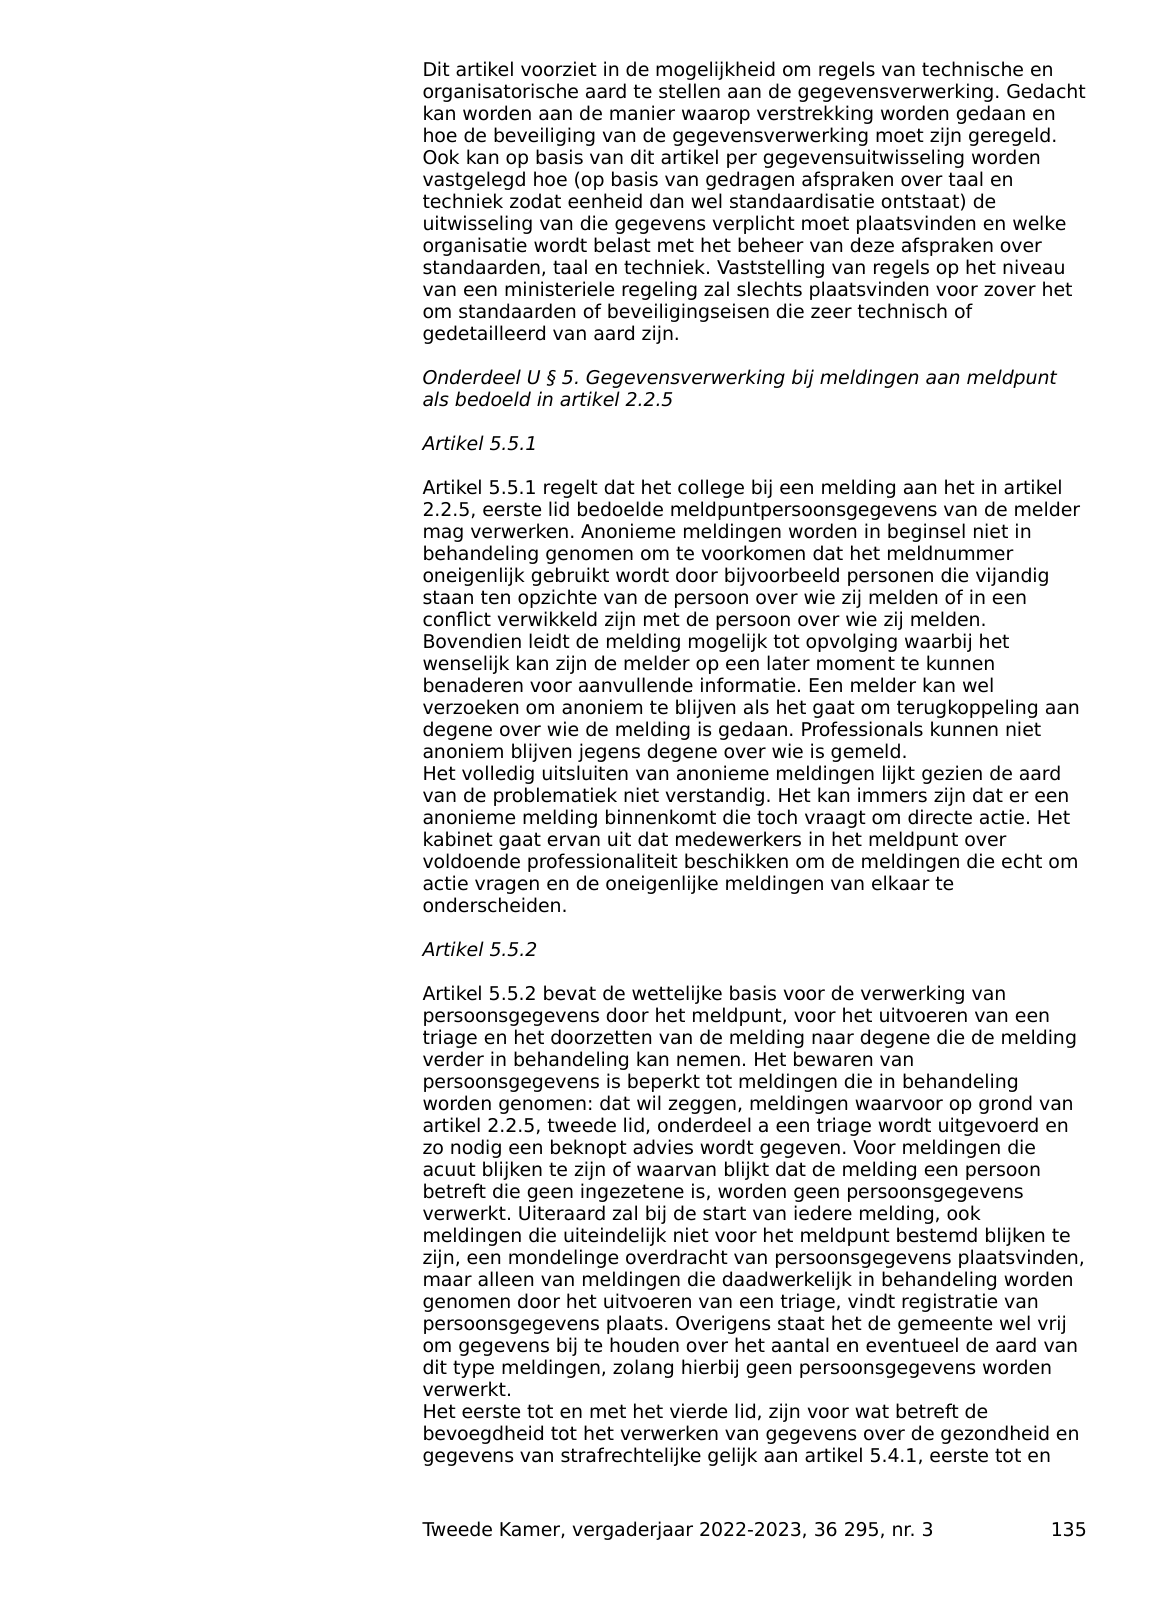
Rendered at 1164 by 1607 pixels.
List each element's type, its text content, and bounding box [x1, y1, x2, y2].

subtitle Onderdeel U § 5. Gegevensverwerking bij meldingen aan meldpunt als bedoeld in artikel 2.2.5 [422, 367, 1087, 411]
text Artikel 5.5.2 bevat de wettelijke basis voor de verwerking van persoonsgegevens door het meldpunt, voor het uitvoeren van een triage en het doorzetten van de melding naar degene die de melding verder in behandeling kan nemen. Het bewaren van persoonsgegevens is beperkt tot meldingen die in behandeling worden genomen: dat wil zeggen, meldingen waarvoor op grond van artikel 2.2.5, tweede lid, onderdeel a een triage wordt uitgevoerd en zo nodig een beknopt advies wordt gegeven. Voor meldingen die acuut blijken te zijn of waarvan blijkt dat de melding een persoon betreft die geen ingezetene is, worden geen persoonsgegevens verwerkt. Uiteraard zal bij de start van iedere melding, ook meldingen die uiteindelijk niet voor het meldpunt bestemd blijken te zijn, een mondelinge overdracht van persoonsgegevens plaatsvinden, maar alleen van meldingen die daadwerkelijk in behandeling worden genomen door het uitvoeren van een triage, vindt registratie van persoonsgegevens plaats. Overigens staat het de gemeente wel vrij om gegevens bij te houden over het aantal en eventueel de aard van dit type meldingen, zolang hierbij geen persoonsgegevens worden verwerkt. [422, 983, 1087, 1401]
subtitle Artikel 5.5.2 [422, 939, 1087, 961]
text Het eerste tot en met het vierde lid, zijn voor wat betreft de bevoegdheid tot het verwerken van gegevens over de gezondheid en gegevens van strafrechtelijke gelijk aan artikel 5.4.1, eerste tot en [422, 1401, 1087, 1467]
subtitle Artikel 5.5.1 [422, 433, 1087, 455]
text Het volledig uitsluiten van anonieme meldingen lijkt gezien de aard van de problematiek niet verstandig. Het kan immers zijn dat er een anonieme melding binnenkomt die toch vraagt om directe actie. Het kabinet gaat ervan uit dat medewerkers in het meldpunt over voldoende professionaliteit beschikken om de meldingen die echt om actie vragen en de oneigenlijke meldingen van elkaar te onderscheiden. [422, 763, 1087, 917]
text Dit artikel voorziet in de mogelijkheid om regels van technische en organisatorische aard te stellen aan de gegevensverwerking. Gedacht kan worden aan de manier waarop verstrekking worden gedaan en hoe de beveiliging van de gegevensverwerking moet zijn geregeld. Ook kan op basis van dit artikel per gegevensuitwisseling worden vastgelegd hoe (op basis van gedragen afspraken over taal en techniek zodat eenheid dan wel standaardisatie ontstaat) de uitwisseling van die gegevens verplicht moet plaatsvinden en welke organisatie wordt belast met het beheer van deze afspraken over standaarden, taal en techniek. Vaststelling van regels op het niveau van een ministeriele regeling zal slechts plaatsvinden voor zover het om standaarden of beveiligingseisen die zeer technisch of gedetailleerd van aard zijn. [422, 59, 1087, 345]
text Artikel 5.5.1 regelt dat het college bij een melding aan het in artikel 2.2.5, eerste lid bedoelde meldpuntpersoonsgegevens van de melder mag verwerken. Anonieme meldingen worden in beginsel niet in behandeling genomen om te voorkomen dat het meldnummer oneigenlijk gebruikt wordt door bijvoorbeeld personen die vijandig staan ten opzichte van de persoon over wie zij melden of in een conflict verwikkeld zijn met de persoon over wie zij melden. Bovendien leidt de melding mogelijk tot opvolging waarbij het wenselijk kan zijn de melder op een later moment te kunnen benaderen voor aanvullende informatie. Een melder kan wel verzoeken om anoniem te blijven als het gaat om terugkoppeling aan degene over wie de melding is gedaan. Professionals kunnen niet anoniem blijven jegens degene over wie is gemeld. [422, 477, 1087, 763]
